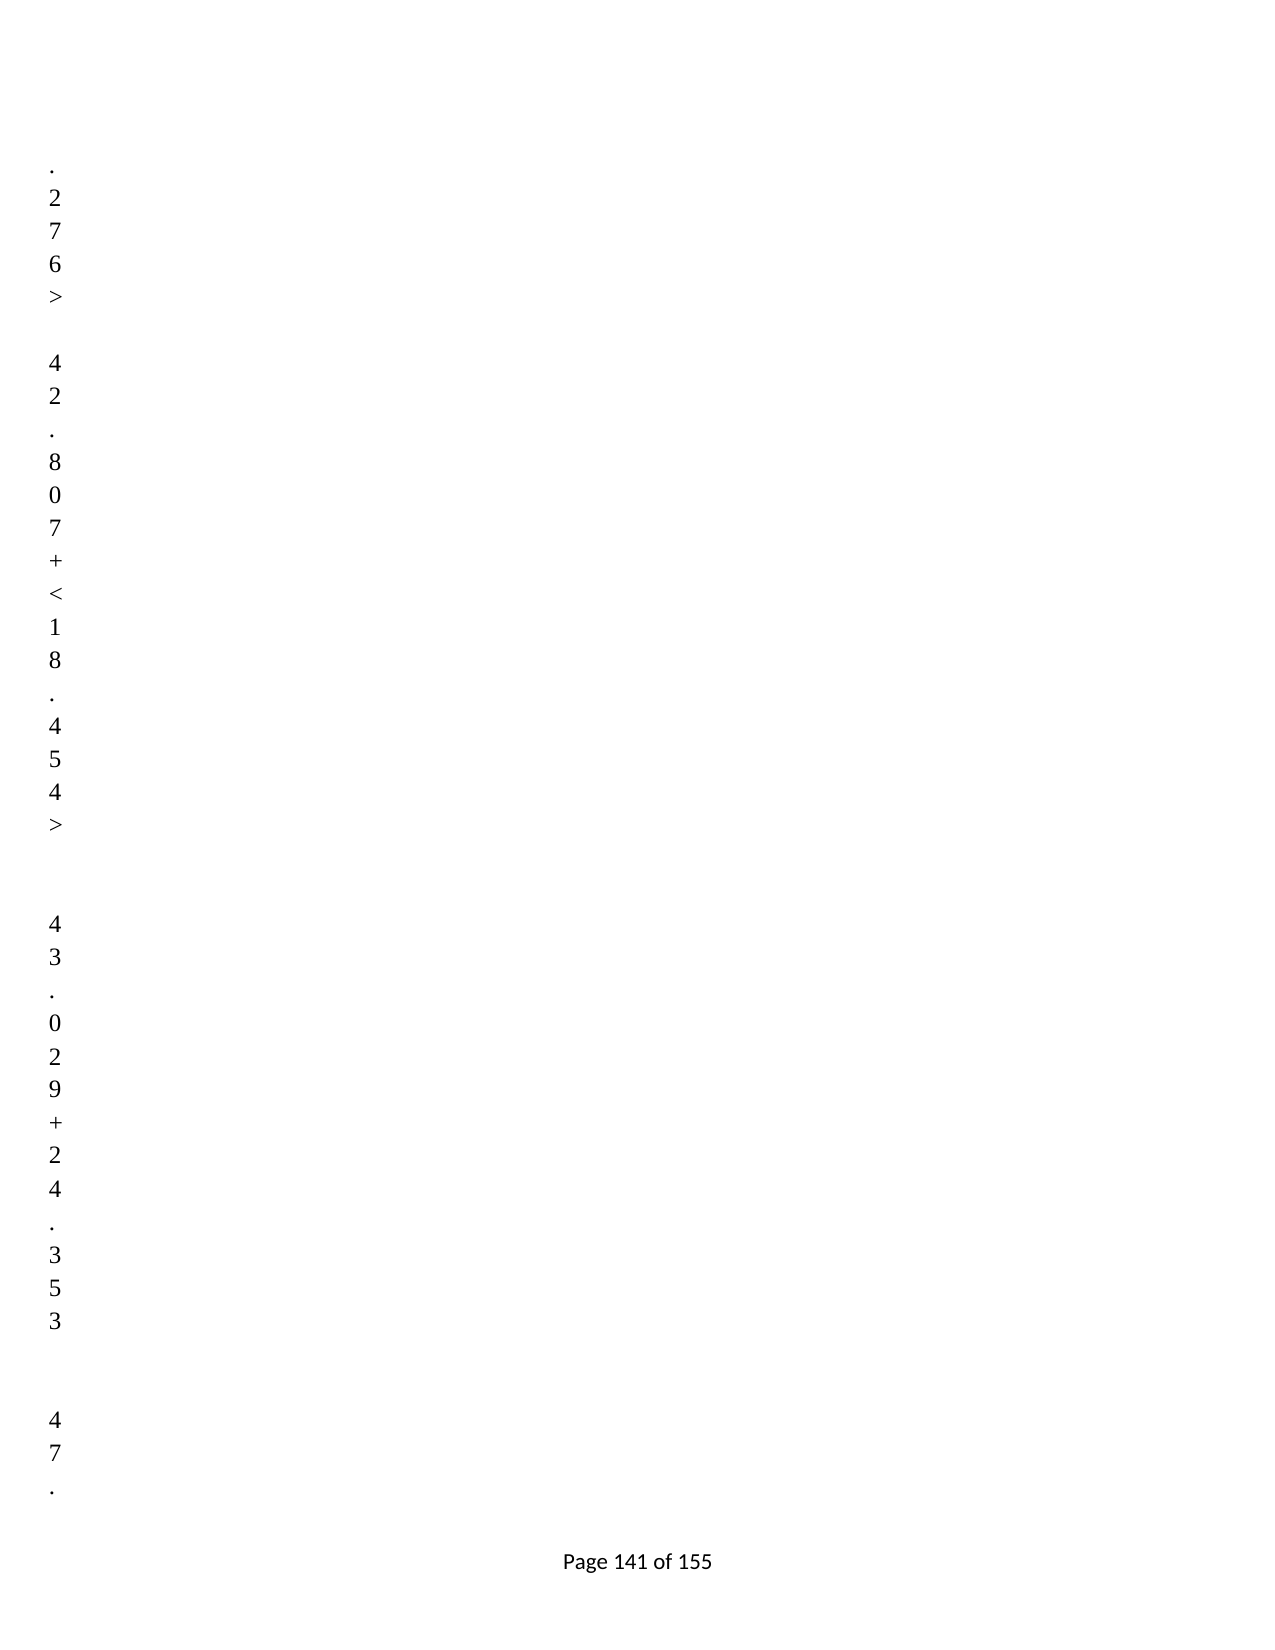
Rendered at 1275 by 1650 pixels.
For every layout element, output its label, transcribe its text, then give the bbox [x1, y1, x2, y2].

table_cell [295, 150, 551, 1499]
table_cell [551, 150, 808, 1499]
table_cell .276> 42.807+<18.454> 43.029+24.353 47. [38, 150, 294, 1499]
table_cell [1066, 150, 1275, 1499]
table_cell [809, 150, 1066, 1499]
